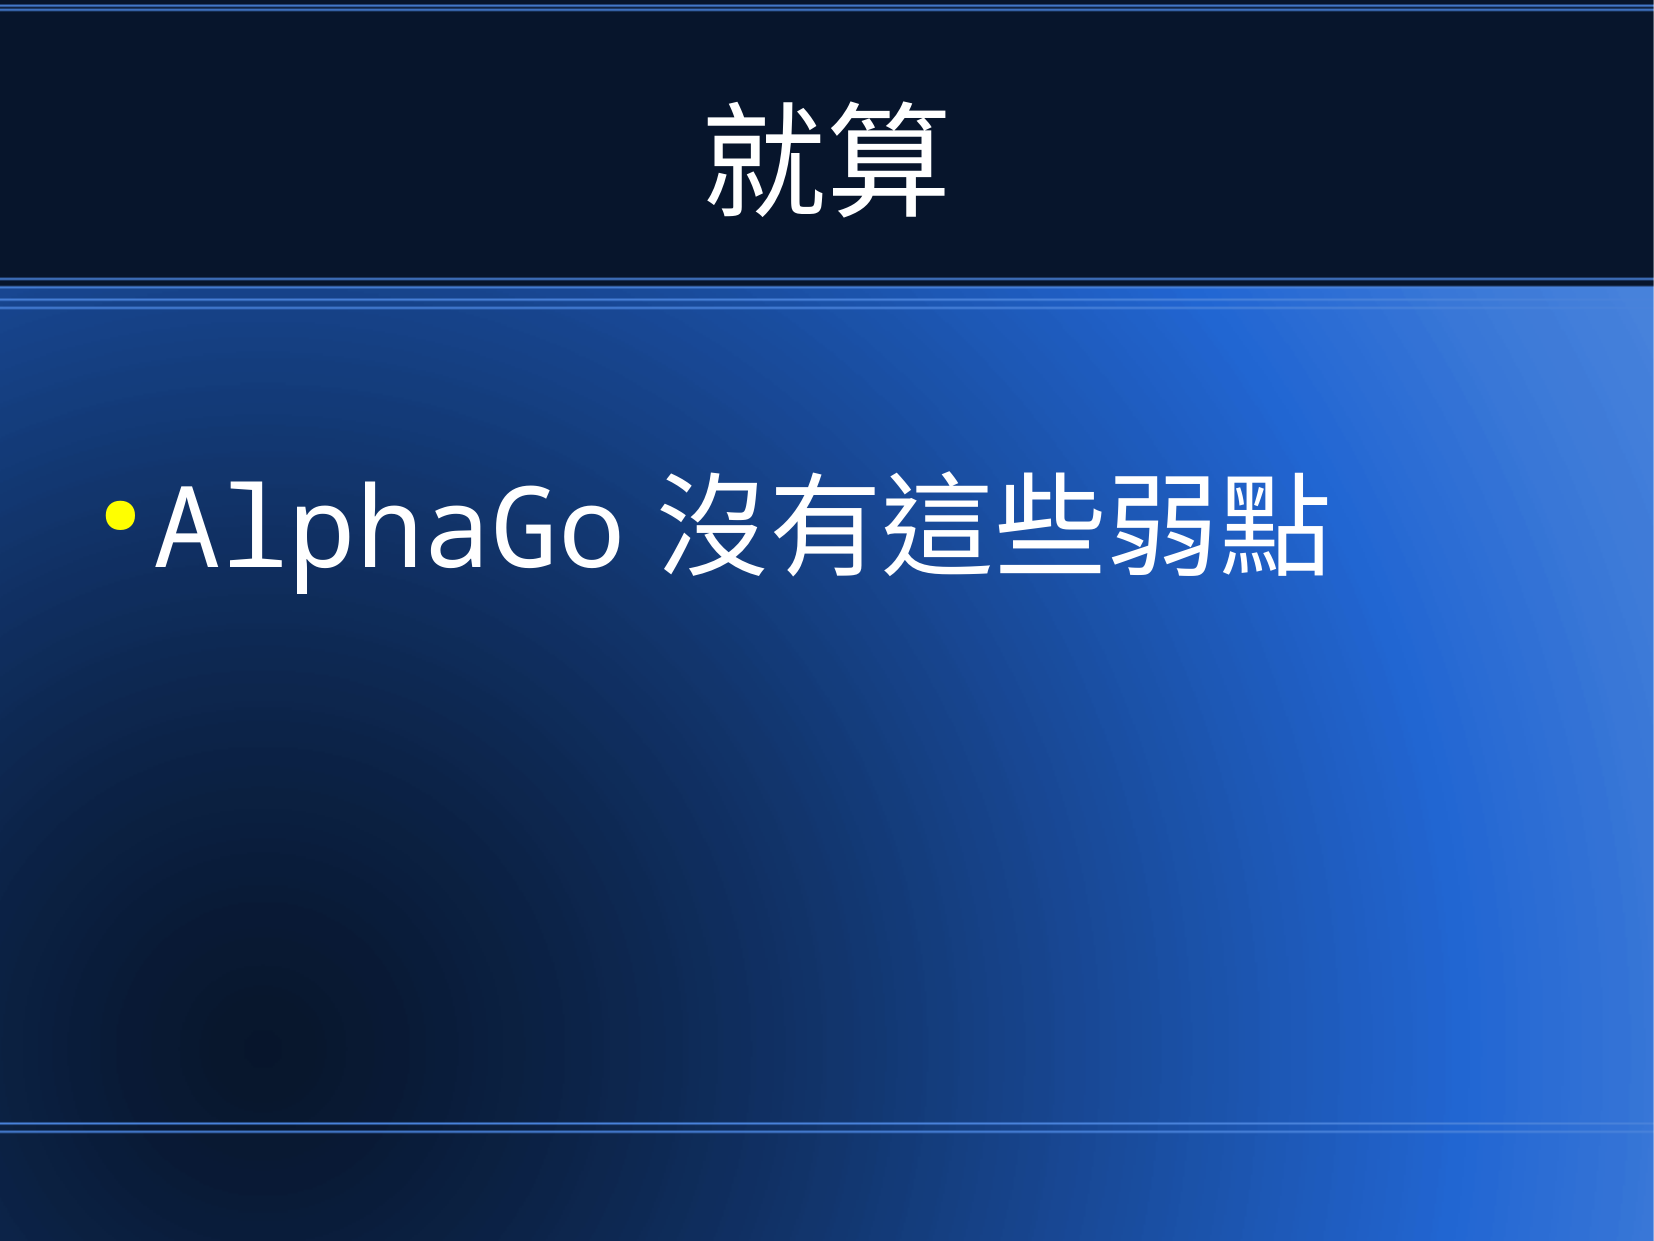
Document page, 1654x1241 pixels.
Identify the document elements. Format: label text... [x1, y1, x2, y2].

picture [0, 0, 1654, 1241]
title 就算 [82, 49, 1571, 257]
list AlphaGo沒有這些弱點 [82, 355, 1571, 1241]
